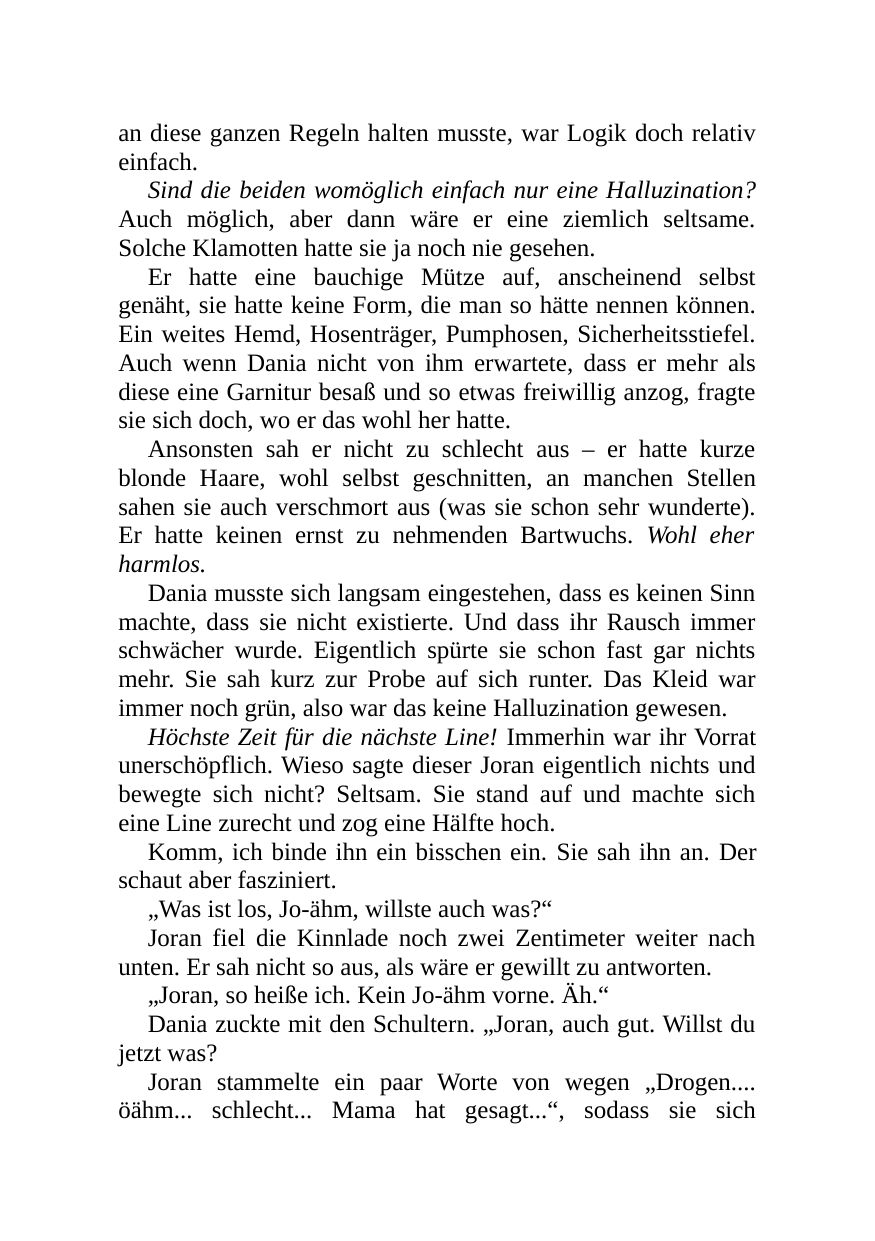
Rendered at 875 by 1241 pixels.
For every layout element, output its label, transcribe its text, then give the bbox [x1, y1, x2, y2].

text an diese ganzen Regeln halten musste, war Logik doch relativ einfach. [118, 118, 756, 176]
text Sind die beiden womöglich einfach nur eine Halluzination? Auch möglich, aber dann wäre er eine ziemlich seltsame. Solche Klamotten hatte sie ja noch nie gesehen. [118, 176, 756, 262]
text Er hatte eine bauchige Mütze auf, anscheinend selbst genäht, sie hatte keine Form, die man so hätte nennen können. Ein weites Hemd, Hosenträger, Pumphosen, Sicherheitsstiefel. Auch wenn Dania nicht von ihm erwartete, dass er mehr als diese eine Garnitur besaß und so etwas freiwillig anzog, fragte sie sich doch, wo er das wohl her hatte. [118, 262, 756, 434]
text „Joran, so heiße ich. Kein Jo-ähm vorne. Äh.“ [118, 981, 756, 1009]
text Ansonsten sah er nicht zu schlecht aus – er hatte kurze blonde Haare, wohl selbst geschnitten, an manchen Stellen sahen sie auch verschmort aus (was sie schon sehr wunderte). Er hatte keinen ernst zu nehmenden Bartwuchs. Wohl eher harmlos. [118, 434, 756, 578]
text Joran stammelte ein paar Worte von wegen „Drogen.... öähm... schlecht... Mama hat gesagt...“, sodass sie sich [118, 1067, 756, 1124]
text Komm, ich binde ihn ein bisschen ein. Sie sah ihn an. Der schaut aber fasziniert. [118, 837, 756, 894]
text Höchste Zeit für die nächste Line! Immerhin war ihr Vorrat unerschöpflich. Wieso sagte dieser Joran eigentlich nichts und bewegte sich nicht? Seltsam. Sie stand auf und machte sich eine Line zurecht und zog eine Hälfte hoch. [118, 722, 756, 837]
text „Was ist los, Jo-ähm, willste auch was?“ [118, 894, 756, 923]
text Joran fiel die Kinnlade noch zwei Zentimeter weiter nach unten. Er sah nicht so aus, als wäre er gewillt zu antworten. [118, 923, 756, 981]
text Dania musste sich langsam eingestehen, dass es keinen Sinn machte, dass sie nicht existierte. Und dass ihr Rausch immer schwächer wurde. Eigentlich spürte sie schon fast gar nichts mehr. Sie sah kurz zur Probe auf sich runter. Das Kleid war immer noch grün, also war das keine Halluzination gewesen. [118, 578, 756, 722]
text Dania zuckte mit den Schultern. „Joran, auch gut. Willst du jetzt was? [118, 1009, 756, 1067]
